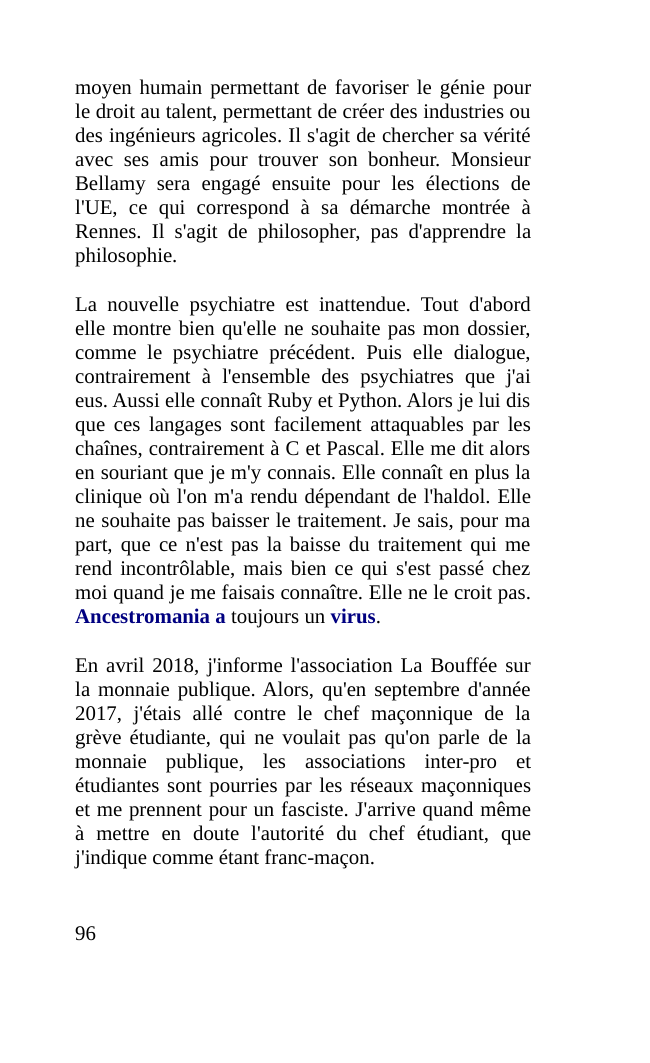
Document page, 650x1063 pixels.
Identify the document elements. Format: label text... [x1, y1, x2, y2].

text En avril 2018, j'informe l'association La Bouffée sur la monnaie publique. Alors, qu'en septembre d'année 2017, j'étais allé contre le chef maçonnique de la grève étudiante, qui ne voulait pas qu'on parle de la monnaie publique, les associations inter-pro et étudiantes sont pourries par les réseaux maçonniques et me prennent pour un fasciste. J'arrive quand même à mettre en doute l'autorité du chef étudiant, que j'indique comme étant franc-maçon. [75, 652, 531, 869]
text La nouvelle psychiatre est inattendue. Tout d'abord elle montre bien qu'elle ne souhaite pas mon dossier, comme le psychiatre précédent. Puis elle dialogue, contrairement à l'ensemble des psychiatres que j'ai eus. Aussi elle connaît Ruby et Python. Alors je lui dis que ces langages sont facilement attaquables par les chaînes, contrairement à C et Pascal. Elle me dit alors en souriant que je m'y connais. Elle connaît en plus la clinique où l'on m'a rendu dépendant de l'haldol. Elle ne souhaite pas baisser le traitement. Je sais, pour ma part, que ce n'est pas la baisse du traitement qui me rend incontrôlable, mais bien ce qui s'est passé chez moi quand je me faisais connaître. Elle ne le croit pas. Ancestromania a toujours un virus. [75, 292, 531, 628]
text moyen humain permettant de favoriser le génie pour le droit au talent, permettant de créer des industries ou des ingénieurs agricoles. Il s'agit de chercher sa vérité avec ses amis pour trouver son bonheur. Monsieur Bellamy sera engagé ensuite pour les élections de l'UE, ce qui correspond à sa démarche montrée à Rennes. Il s'agit de philosopher, pas d'apprendre la philosophie. [75, 75, 531, 267]
